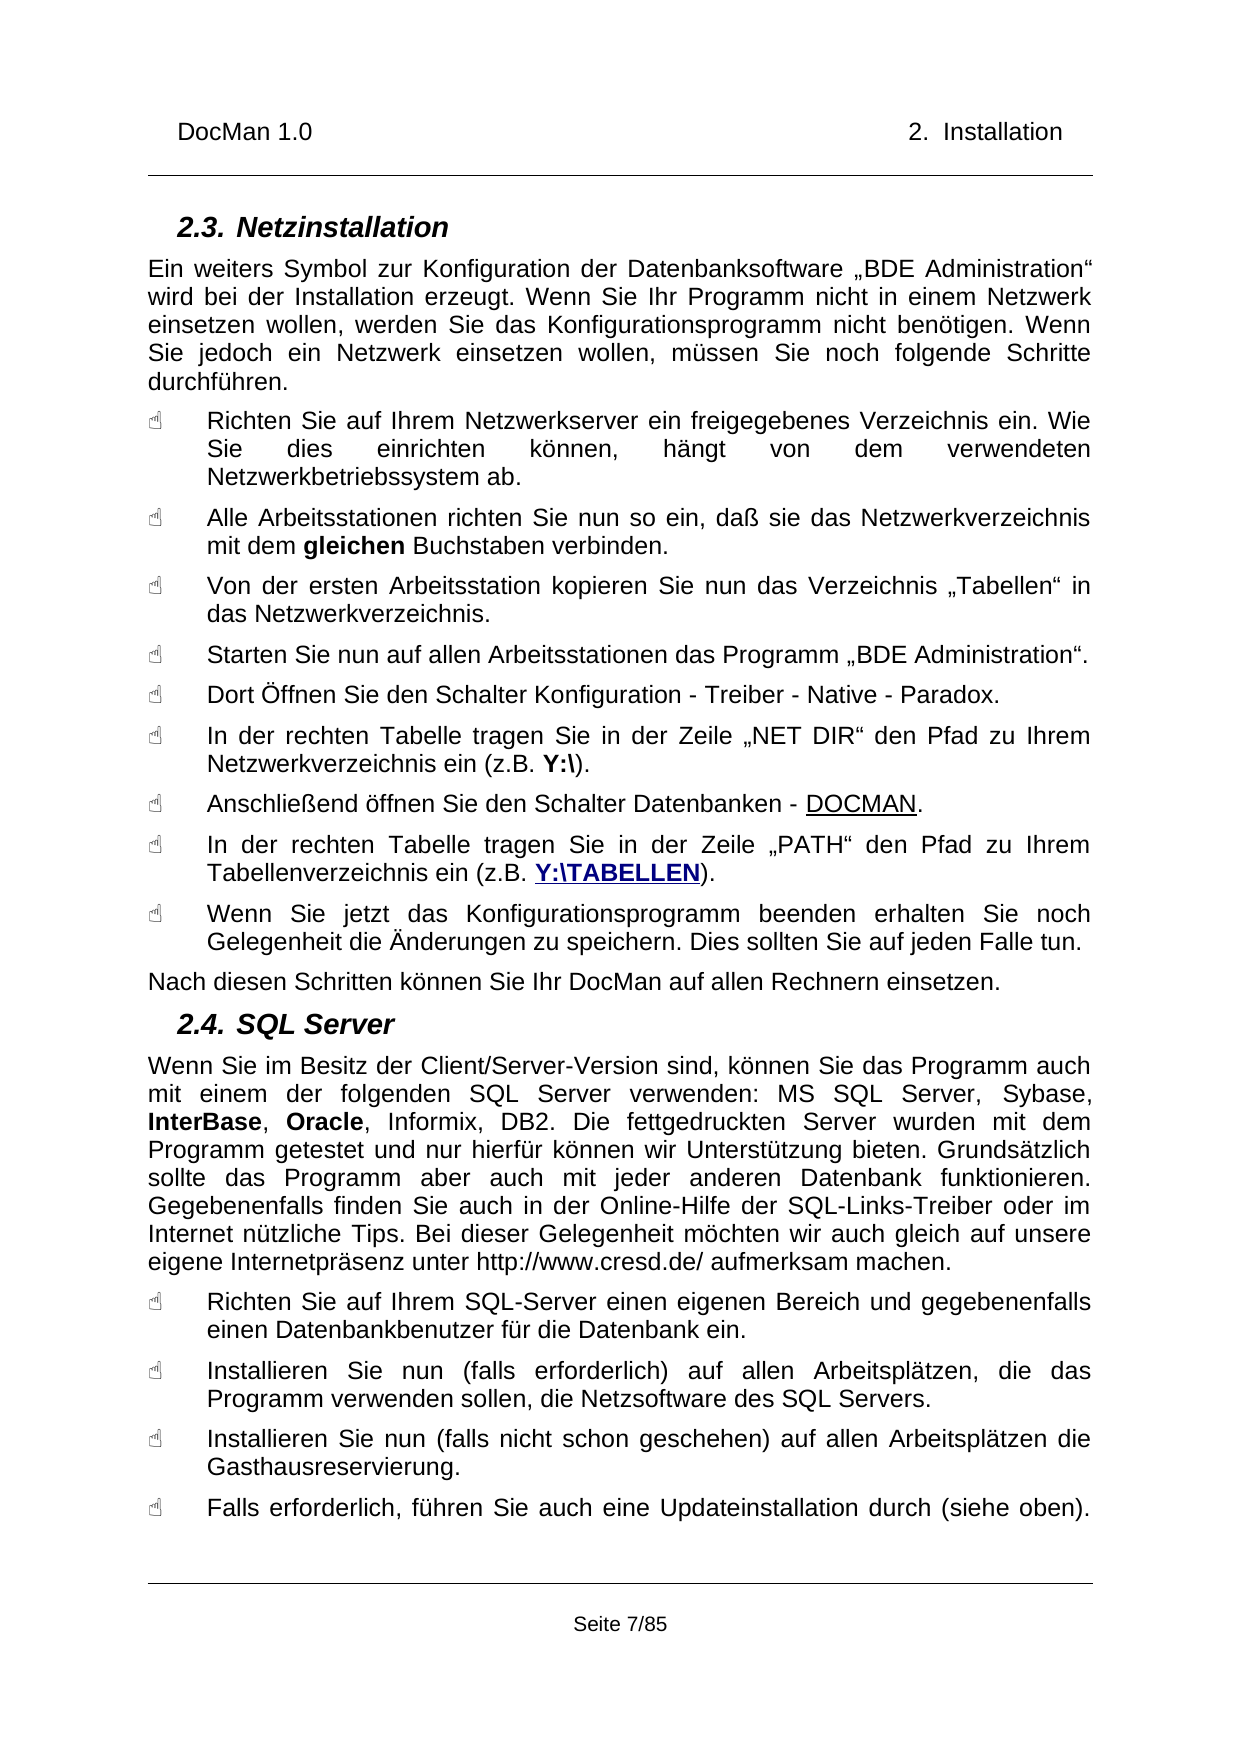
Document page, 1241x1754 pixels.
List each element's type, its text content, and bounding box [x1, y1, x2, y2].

list In der rechten Tabelle tragen Sie in der Zeile „NET DIR“ den Pfad zu Ihrem Netzwerkverzeichnis ein (z.B. Y:\). [148, 722, 1093, 778]
list Richten Sie auf Ihrem Netzwerkserver ein freigegebenes Verzeichnis ein. Wie Sie dies einrichten können, hängt von dem verwendeten Netzwerkbetriebssystem ab. [148, 407, 1093, 491]
list Wenn Sie jetzt das Konfigurationsprogramm beenden erhalten Sie noch Gelegenheit die Änderungen zu speichern. Dies sollten Sie auf jeden Falle tun. [148, 899, 1093, 956]
list Dort Öffnen Sie den Schalter Konfiguration - Treiber - Native - Paradox. [148, 681, 1093, 709]
list Installieren Sie nun (falls erforderlich) auf allen Arbeitsplätzen, die das Programm verwenden sollen, die Netzsoftware des SQL Servers. [148, 1357, 1093, 1413]
list Von der ersten Arbeitsstation kopieren Sie nun das Verzeichnis „Tabellen“ in das Netzwerkverzeichnis. [148, 572, 1093, 628]
text Wenn Sie im Besitz der Client/Server-Version sind, können Sie das Programm auch mit einem der folgenden SQL Server verwenden: MS SQL Server, Sybase, InterBase, Oracle, Informix, DB2. Die fettgedruckten Server wurden mit dem Programm getestet und nur hierfür können wir Unterstützung bieten. Grundsätzlich sollte das Programm aber auch mit jeder anderen Datenbank funktionieren. Gegebenenfalls finden Sie auch in der Online-Hilfe der SQL-Links-Treiber oder im Internet nützliche Tips. Bei dieser Gelegenheit möchten wir auch gleich auf unsere eigene Internetpräsenz unter http://www.cresd.de/ aufmerksam machen. [148, 1052, 1093, 1276]
list Alle Arbeitsstationen richten Sie nun so ein, daß sie das Netzwerkverzeichnis mit dem gleichen Buchstaben verbinden. [148, 504, 1093, 560]
text Nach diesen Schritten können Sie Ihr DocMan auf allen Rechnern einsetzen. [148, 968, 1093, 996]
subtitle SQL Server [177, 1008, 1093, 1040]
list In der rechten Tabelle tragen Sie in der Zeile „PATH“ den Pfad zu Ihrem Tabellenverzeichnis ein (z.B. Y:\TABELLEN). [148, 831, 1093, 887]
list Richten Sie auf Ihrem SQL-Server einen eigenen Bereich und gegebenenfalls einen Datenbankbenutzer für die Datenbank ein. [148, 1288, 1093, 1344]
list Falls erforderlich, führen Sie auch eine Updateinstallation durch (siehe oben). [148, 1494, 1093, 1522]
list Starten Sie nun auf allen Arbeitsstationen das Programm „BDE Administration“. [148, 641, 1093, 669]
text Ein weiters Symbol zur Konfiguration der Datenbanksoftware „BDE Administration“ wird bei der Installation erzeugt. Wenn Sie Ihr Programm nicht in einem Netzwerk einsetzen wollen, werden Sie das Konfigurationsprogramm nicht benötigen. Wenn Sie jedoch ein Netzwerk einsetzen wollen, müssen Sie noch folgende Schritte durchführen. [148, 255, 1093, 395]
list Installieren Sie nun (falls nicht schon geschehen) auf allen Arbeitsplätzen die Gasthausreservierung. [148, 1425, 1093, 1481]
subtitle Netzinstallation [177, 211, 1093, 243]
list Anschließend öffnen Sie den Schalter Datenbanken - DOCMAN. [148, 790, 1093, 818]
